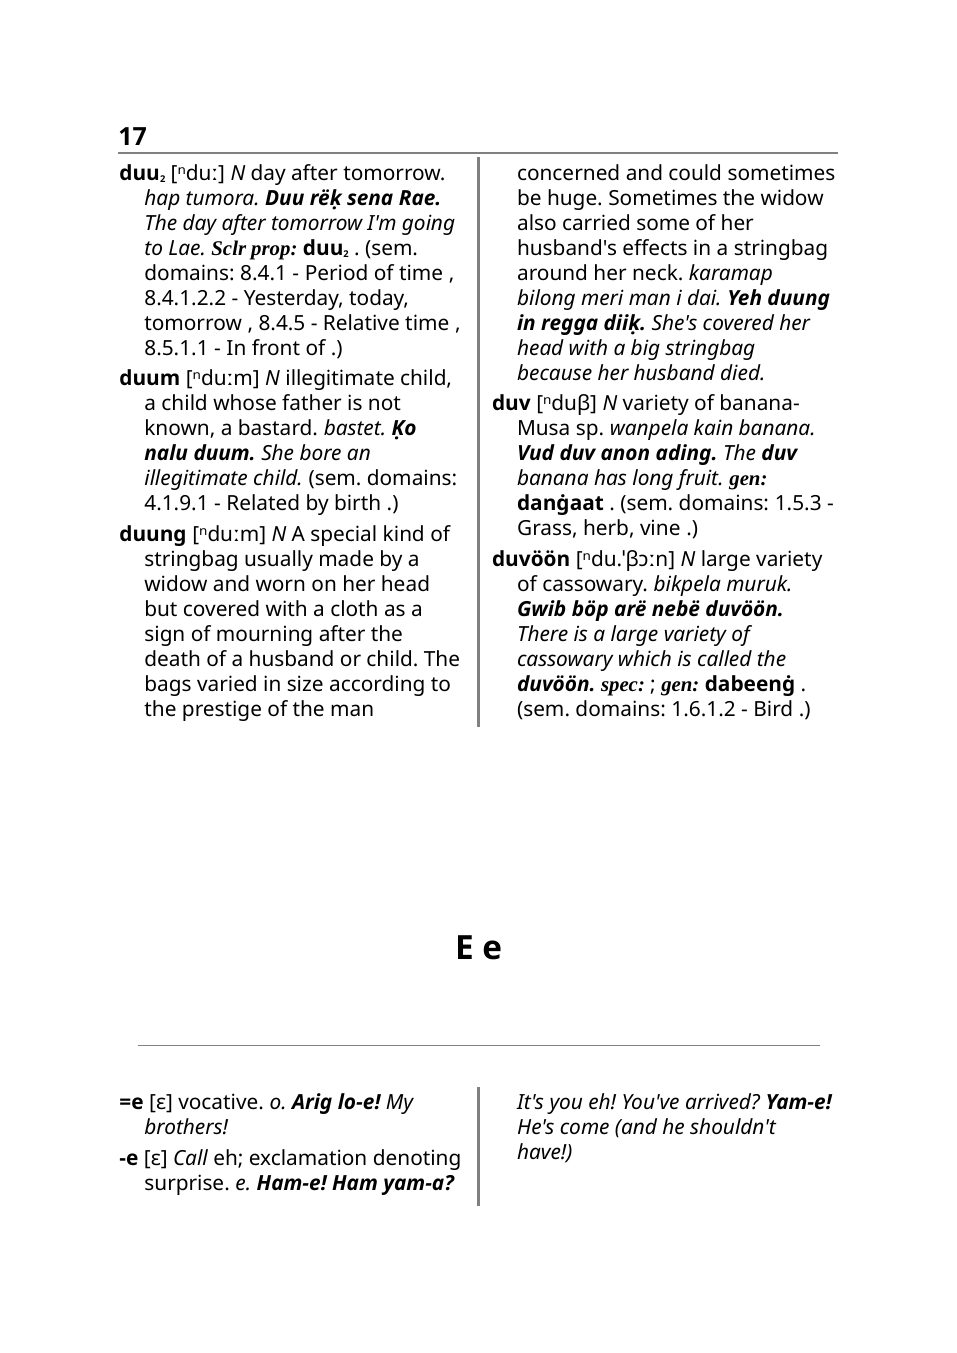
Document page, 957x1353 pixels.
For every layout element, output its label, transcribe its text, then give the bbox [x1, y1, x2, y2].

text duum [ⁿduːm] N illegitimate child, a child whose father is not known, a bastard. bastet. Ḳo nalu duum. She bore an illegitimate child. (sem. domains: 4.1.9.1 - Related by birth .) [119, 363, 465, 518]
text It's you eh! You've arrived? Yam-e! He's come (and he shouldn't have!) [492, 1088, 837, 1169]
text duvöön [ⁿdu.ˈβɔːn] N large variety of cassowary. bikpela muruk. Gwib böp arë nebë duvöön. There is a large variety of cassowary which is called the duvöön. spec: ; gen: dabeenġ . (sem. domains: 1.6.1.2 - Bird .) [492, 543, 837, 725]
text duv [ⁿduβ] N variety of banana-Musa sp. wanpela kain banana. Vud duv anon ading. The duv banana has long fruit. gen: danġaat . (sem. domains: 1.5.3 - Grass, herb, vine .) [492, 388, 837, 543]
text -e [ɛ] Call eh; exclamation denoting surprise. e. Ham-e! Ham yam-a? [119, 1142, 465, 1199]
text duu2 [ⁿduː] N day after tomorrow. hap tumora. Duu rëḳ sena Rae. The day after tomorrow I'm going to Lae. Sclr prop: duu2 . (sem. domains: 8.4.1 - Period of time , 8.4.1.2.2 - Yesterday, today, tomorrow , 8.4.5 - Relative time , 8.5.1.1 - In front of .) [119, 159, 465, 363]
text =e [ɛ] vocative. o. Arig lo-e! My brothers! [119, 1088, 465, 1142]
text E e [138, 841, 819, 1045]
text concerned and could sometimes be huge. Sometimes the widow also carried some of her husband's effects in a stringbag around her neck. karamap bilong meri man i dai. Yeh duung in regga diiḳ. She's covered her head with a big stringbag because her husband died. [492, 159, 837, 388]
text duung [ⁿduːm] N A special kind of stringbag usually made by a widow and worn on her head but covered with a cloth as a sign of mourning after the death of a husband or child. The bags varied in size according to the prestige of the man [119, 518, 465, 725]
